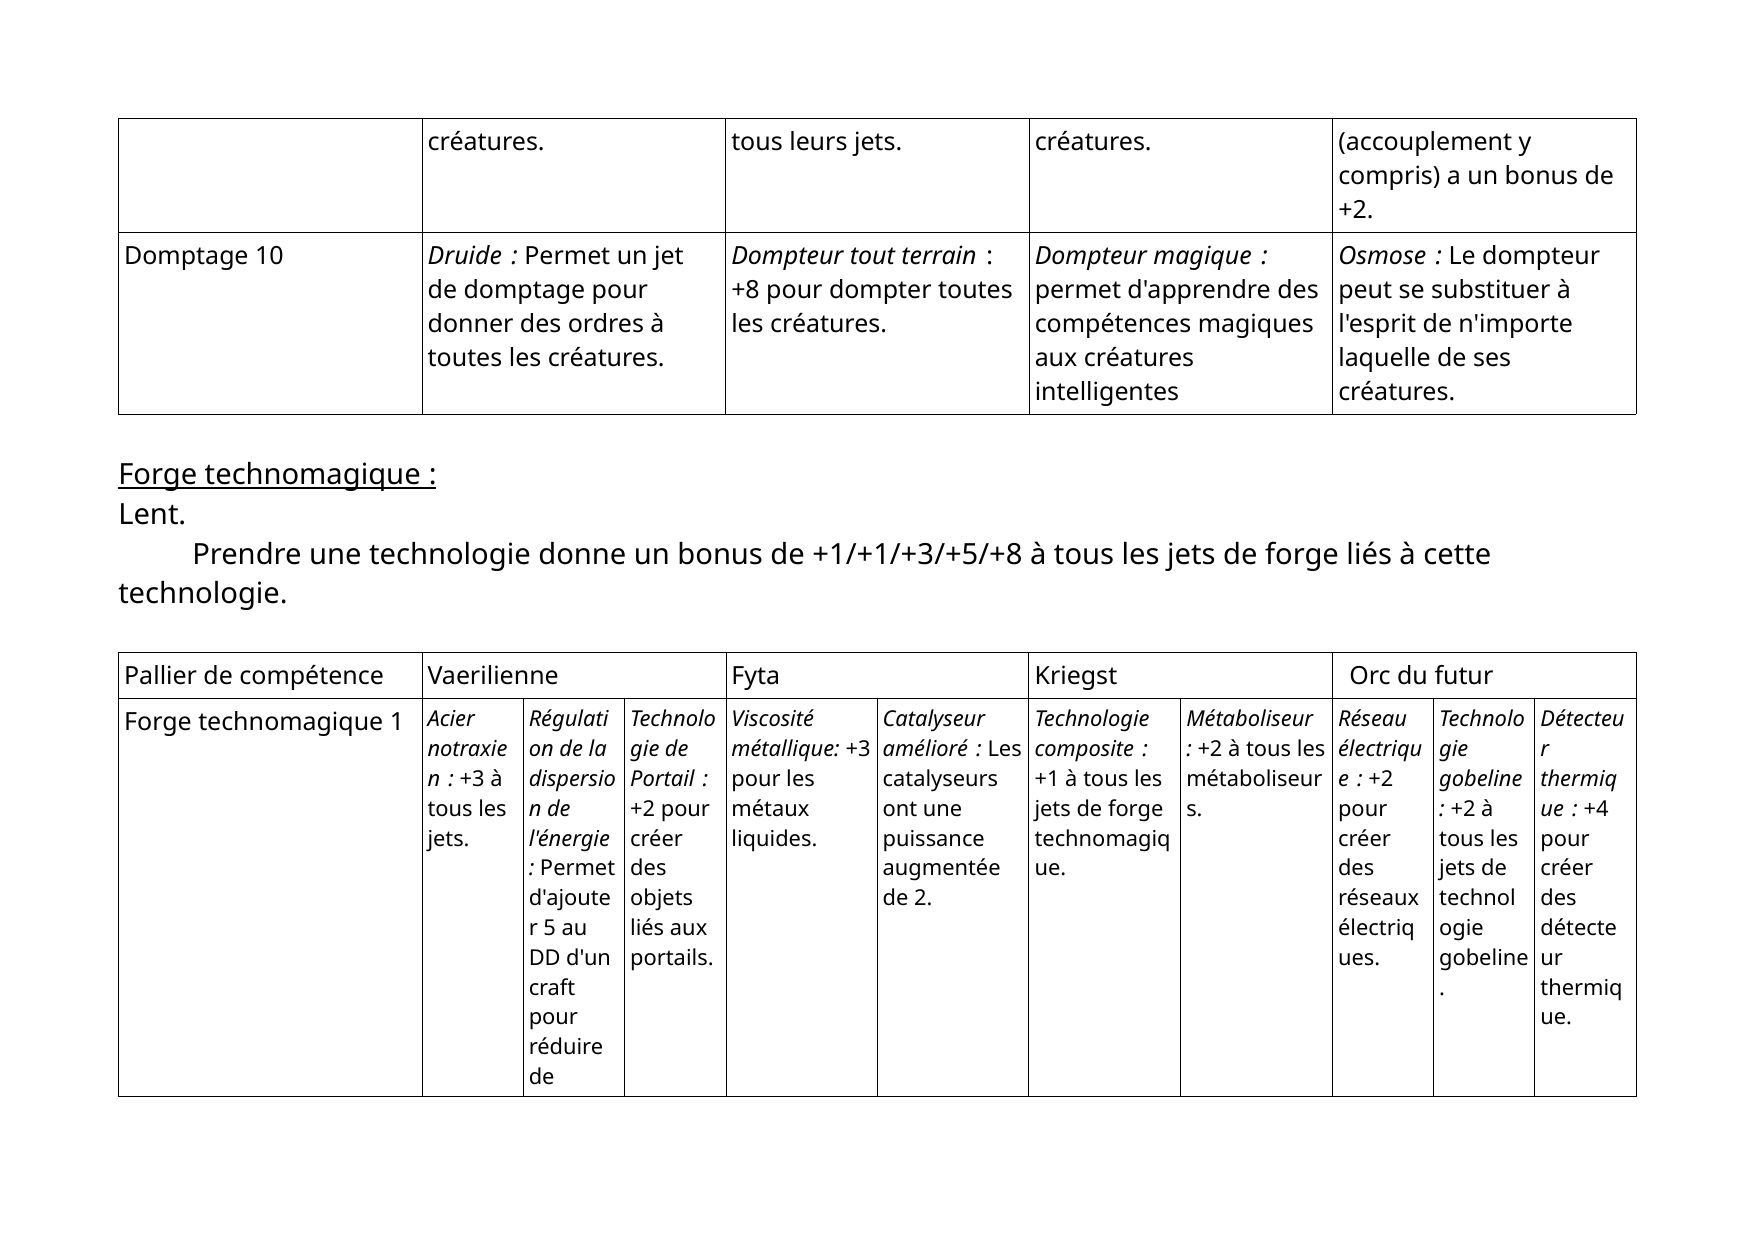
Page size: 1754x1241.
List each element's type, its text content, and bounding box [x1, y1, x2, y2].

table_cell Régulation de la dispersion de l'énergie : Permet d'ajouter 5 au DD d'un craft pour réduire de [524, 699, 624, 1096]
table_cell Technologie gobeline : +2 à tous les jets de technologie gobeline. [1434, 699, 1534, 1096]
table_cell Acier notraxien : +3 à tous les jets. [423, 699, 523, 1096]
table_cell Métaboliseur : +2 à tous les métaboliseurs. [1181, 699, 1332, 1096]
table_cell créatures. [1030, 119, 1332, 232]
table_cell (accouplement y compris) a un bonus de +2. [1333, 119, 1636, 232]
table_cell Dompteur tout terrain : +8 pour dompter toutes les créatures. [726, 233, 1029, 414]
table_cell Détecteur thermique : +4 pour créer des détecteur thermique. [1535, 699, 1636, 1096]
table_cell tous leurs jets. [726, 119, 1029, 232]
table_cell Domptage 10 [119, 233, 422, 414]
text Prendre une technologie donne un bonus de +1/+1/+3/+5/+8 à tous les jets de forge liés à cette technologie. [118, 533, 1636, 612]
table_header Kriegst [1029, 653, 1332, 698]
table_cell Technologie composite : +1 à tous les jets de forge technomagique. [1029, 699, 1180, 1096]
subtitle Forge technomagique : [118, 453, 1636, 493]
table_cell Osmose : Le dompteur peut se substituer à l'esprit de n'importe laquelle de ses créatures. [1333, 233, 1636, 414]
table_cell [119, 119, 422, 232]
table_header Fyta [727, 653, 1028, 698]
text Lent. [118, 493, 1636, 533]
table_header Pallier de compétence [119, 653, 422, 698]
table_cell Druide : Permet un jet de domptage pour donner des ordres à toutes les créatures. [423, 233, 725, 414]
table_cell Forge technomagique 1 [119, 699, 422, 1096]
table_cell Technologie de Portail : +2 pour créer des objets liés aux portails. [625, 699, 726, 1096]
table_header Orc du futur [1333, 653, 1636, 698]
table_cell Réseau électrique : +2 pour créer des réseaux électriques. [1333, 699, 1433, 1096]
table_cell Viscosité métallique: +3 pour les métaux liquides. [727, 699, 877, 1096]
table_header Vaerilienne [423, 653, 726, 698]
table_cell Catalyseur amélioré : Les catalyseurs ont une puissance augmentée de 2. [878, 699, 1028, 1096]
table_cell créatures. [423, 119, 725, 232]
table_cell Dompteur magique : permet d'apprendre des compétences magiques aux créatures intelligentes [1030, 233, 1332, 414]
